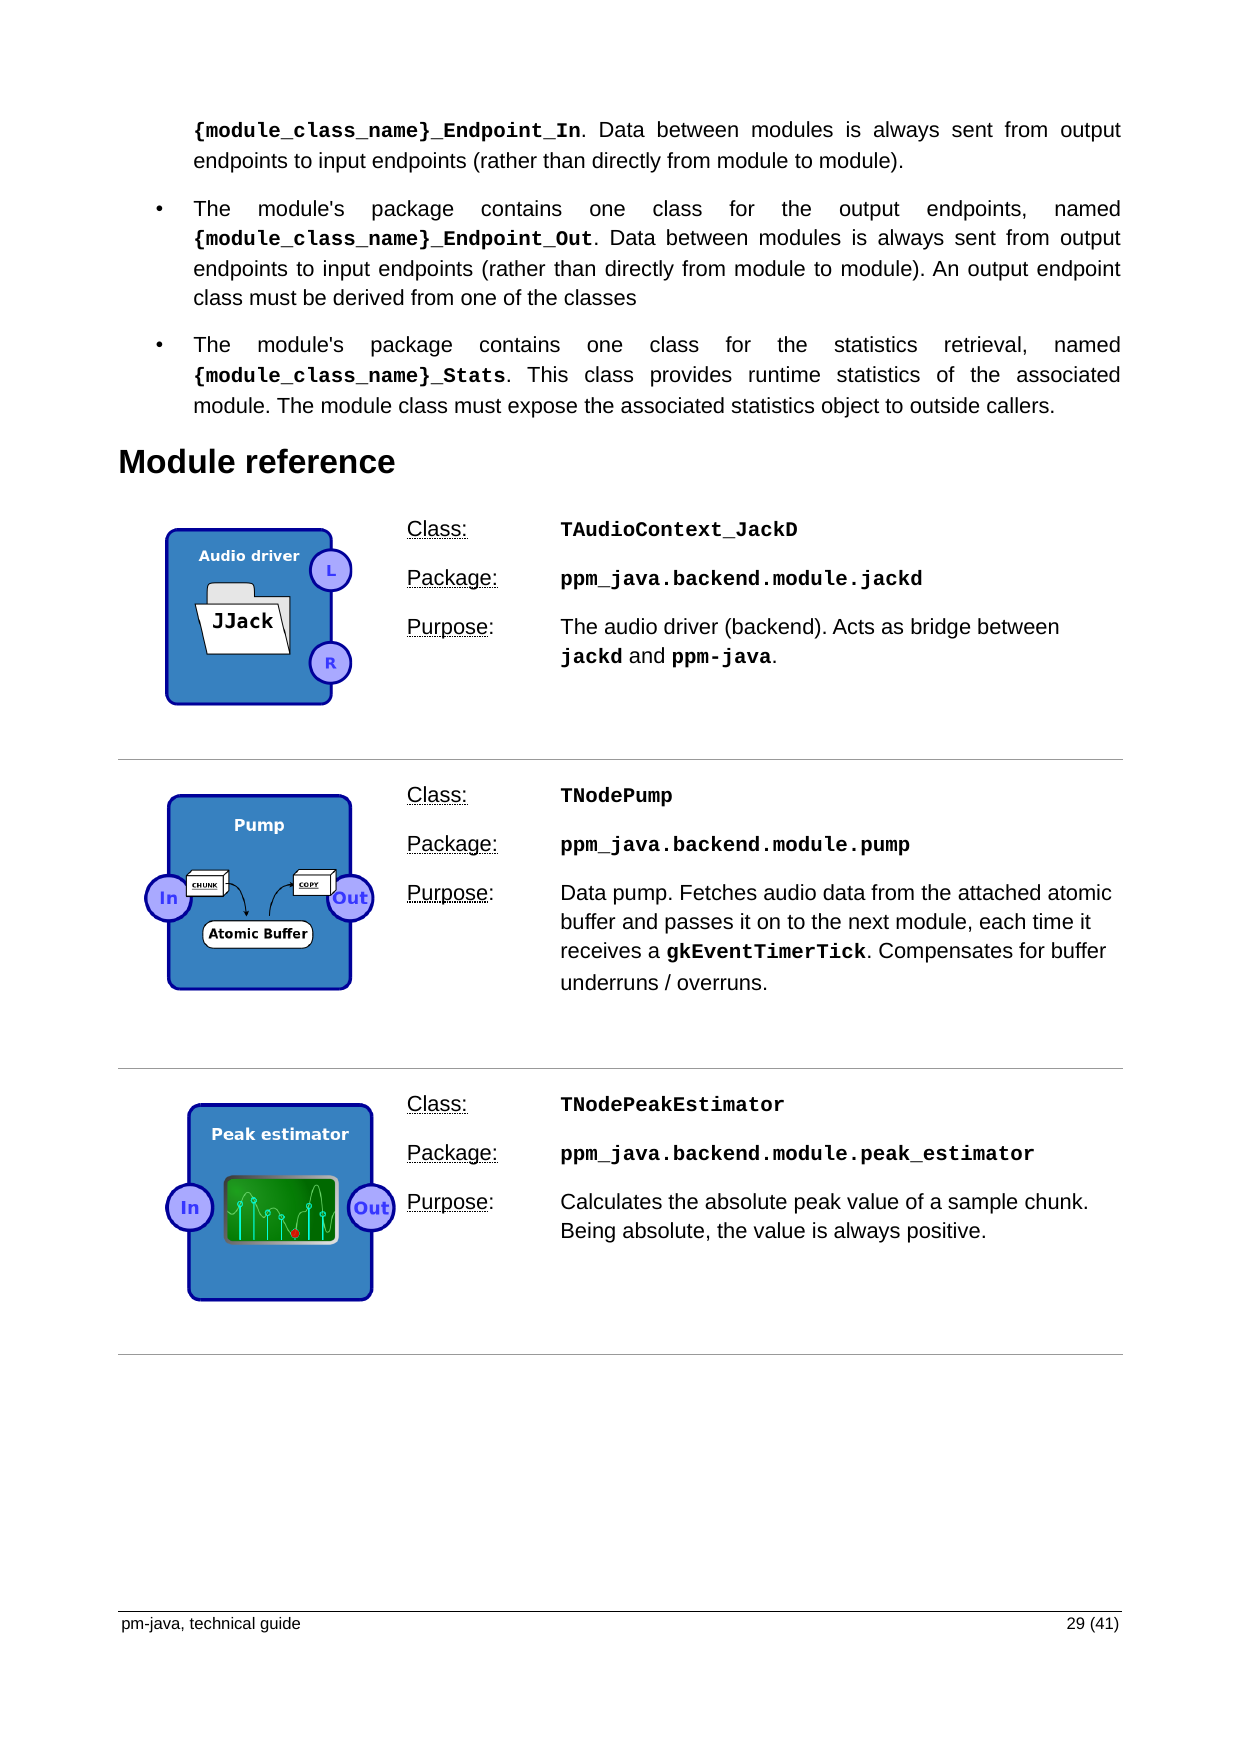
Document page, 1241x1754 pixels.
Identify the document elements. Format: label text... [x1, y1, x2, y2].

table_cell [118, 1069, 401, 1354]
list The module's package contains one class for the statistics retrieval, named {module_class_name}_Stats. This class provides runtime statistics of the associated module. The module class must expose the associated statistics object to outside callers. [156, 333, 1122, 418]
picture [165, 528, 353, 706]
list The module's package contains one class for the output endpoints, named {module_class_name}_Endpoint_Out. Data between modules is always sent from output endpoints to input endpoints (rather than directly from module to module). An output endpoint class must be derived from one of the classes [156, 196, 1122, 310]
table_cell Class: TNodePeakEstimator Package: ppm_java.backend.module.peak_estimator Purpose: Calculates the absolute peak value of a sample chunk. Being absolute, the value is always positive. [401, 1069, 1123, 1354]
subtitle Module reference [118, 443, 1122, 481]
list {module_class_name}_Endpoint_In. Data between modules is always sent from output endpoints to input endpoints (rather than directly from module to module). [156, 118, 1122, 173]
picture [165, 1103, 396, 1302]
table_header [118, 494, 401, 759]
table_cell Class: TNodePump Package: ppm_java.backend.module.pump Purpose: Data pump. Fetches audio data from the attached atomic buffer and passes it on to the next module, each time it receives a gkEventTimerTick. Compensates for buffer underruns / overruns. [401, 760, 1123, 1068]
table_header Class: TAudioContext_JackD Package: ppm_java.backend.module.jackd Purpose: The audio driver (backend). Acts as bridge between jackd and ppm-java. [401, 494, 1123, 759]
picture [144, 794, 375, 991]
table_cell [118, 760, 401, 1068]
